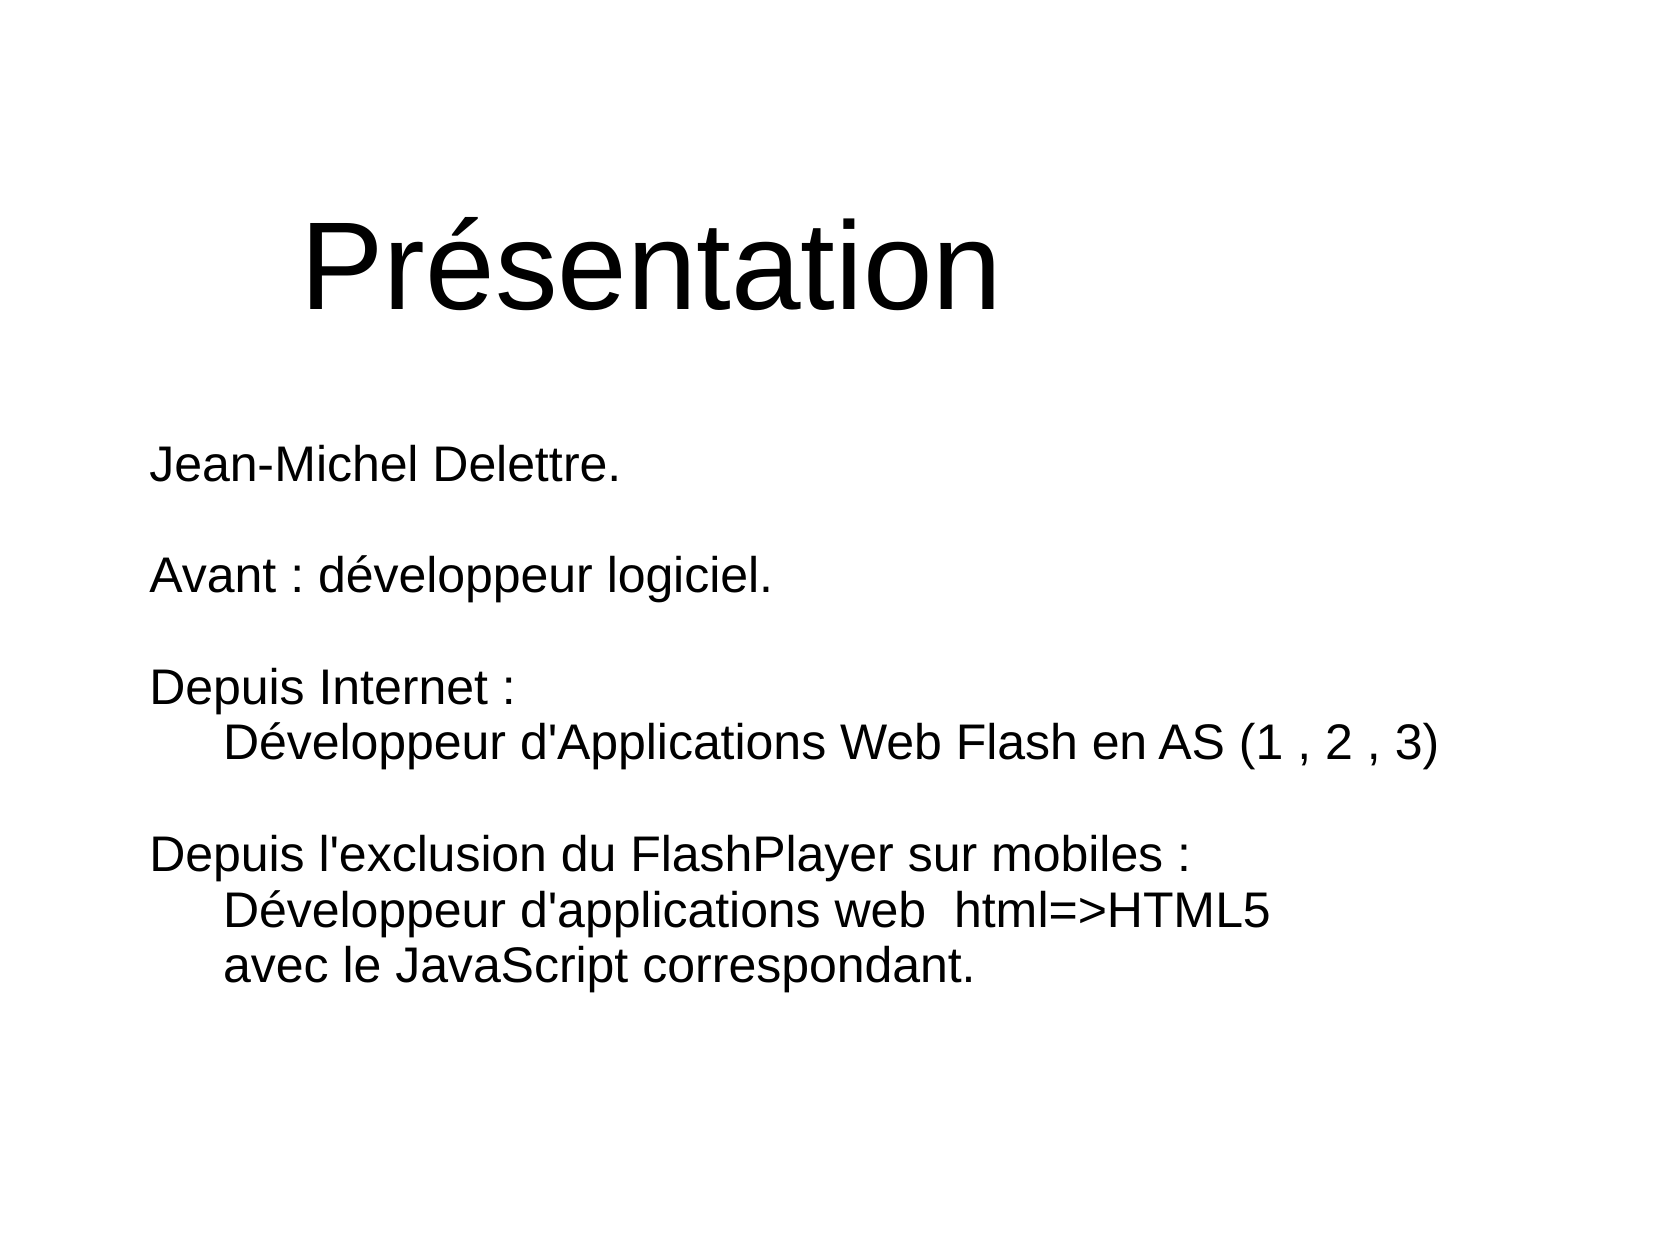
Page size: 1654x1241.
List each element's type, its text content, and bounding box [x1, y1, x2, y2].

text_box Présentation [286, 188, 1018, 344]
text_box Jean-Michel Delettre. Avant : développeur logiciel. Depuis Internet : Développeur d'Applications Web Flash en AS (1 , 2 , 3) Depuis l'exclusion du FlashPlayer sur mobiles : Développeur d'applications web html=>HTML5 avec le JavaScript correspondant. [134, 428, 1456, 1099]
